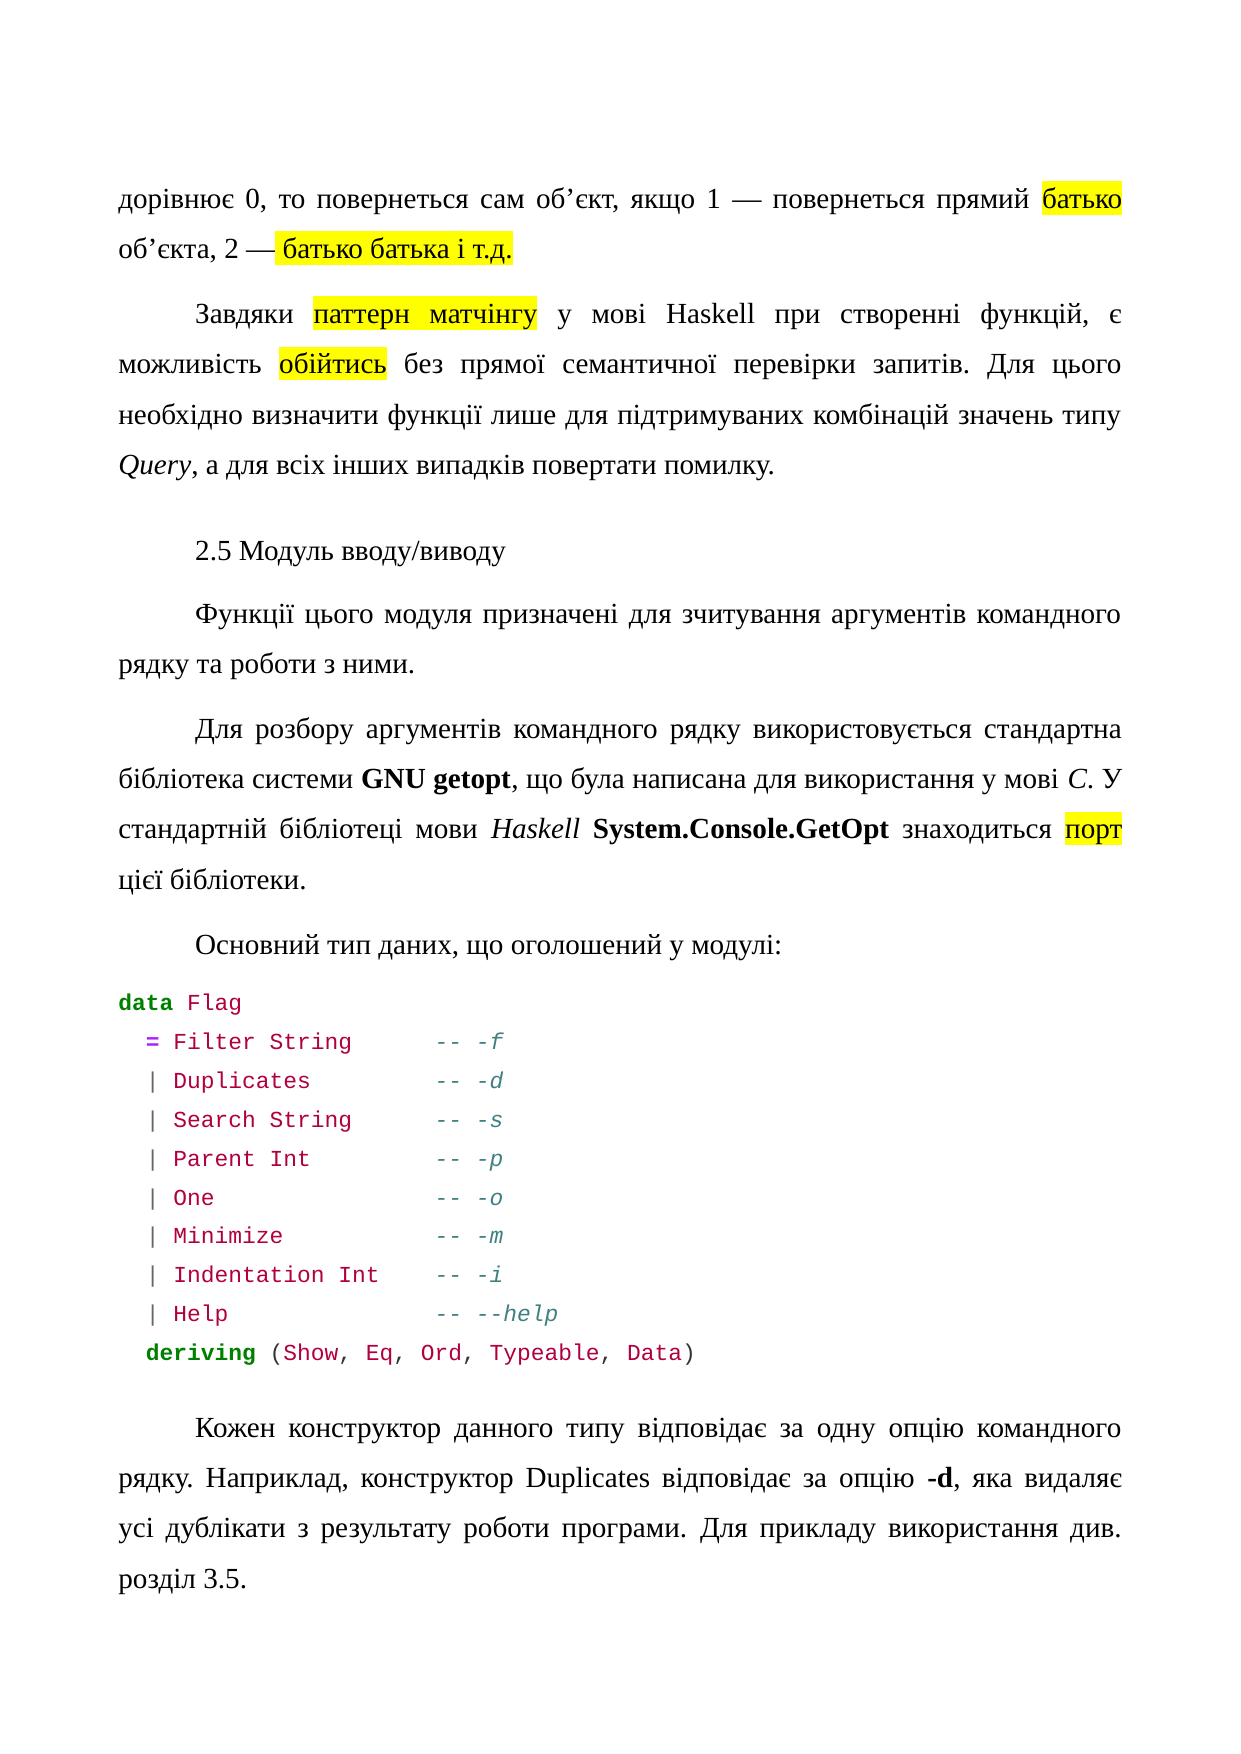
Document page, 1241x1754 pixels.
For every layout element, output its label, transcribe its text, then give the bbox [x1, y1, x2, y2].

text = Filter String -- -f [118, 1031, 1122, 1057]
text | Minimize -- -m [118, 1225, 1122, 1251]
text | Indentation Int -- -i [118, 1264, 1122, 1290]
text | One -- -o [118, 1186, 1122, 1212]
text deriving (Show, Eq, Ord, Typeable, Data) [118, 1341, 1122, 1367]
subtitle 2.5 Модуль вводу/виводу [118, 533, 1122, 567]
text | Duplicates -- -d [118, 1069, 1122, 1095]
text | Parent Int -- -p [118, 1147, 1122, 1173]
text Завдяки паттерн матчінгу у мові Haskell при створенні функцій, є можливість обійтись без прямої семантичної перевірки запитів. Для цього необхідно визначити функції лише для підтримуваних комбінацій значень типу Query, а для всіх інших випадків повертати помилку. [118, 296, 1122, 481]
text Функції цього модуля призначені для зчитування аргументів командного рядку та роботи з ними. [118, 596, 1122, 680]
text Основний тип даних, що оголошений у модулі: [118, 927, 1122, 960]
text дорівнює 0, то повернеться сам об’єкт, якщо 1 — повернеться прямий батько об’єкта, 2 — батько батька і т.д. [118, 181, 1122, 265]
text Кожен конструктор данного типу відповідає за одну опцію командного рядку. Наприклад, конструктор Duplicates відповідає за опцію -d, яка видаляє усі дублікати з результату роботи програми. Для прикладу використання див. розділ 3.5. [118, 1410, 1122, 1594]
text Для розбору аргументів командного рядку використовується стандартна бібліотека системи GNU getopt, що була написана для використання у мові C. У стандартній бібліотеці мови Haskell System.Console.GetOpt знаходиться порт цієї бібліотеки. [118, 711, 1122, 896]
text | Search String -- -s [118, 1108, 1122, 1134]
text data Flag [118, 992, 1122, 1018]
text | Help -- --help [118, 1303, 1122, 1328]
